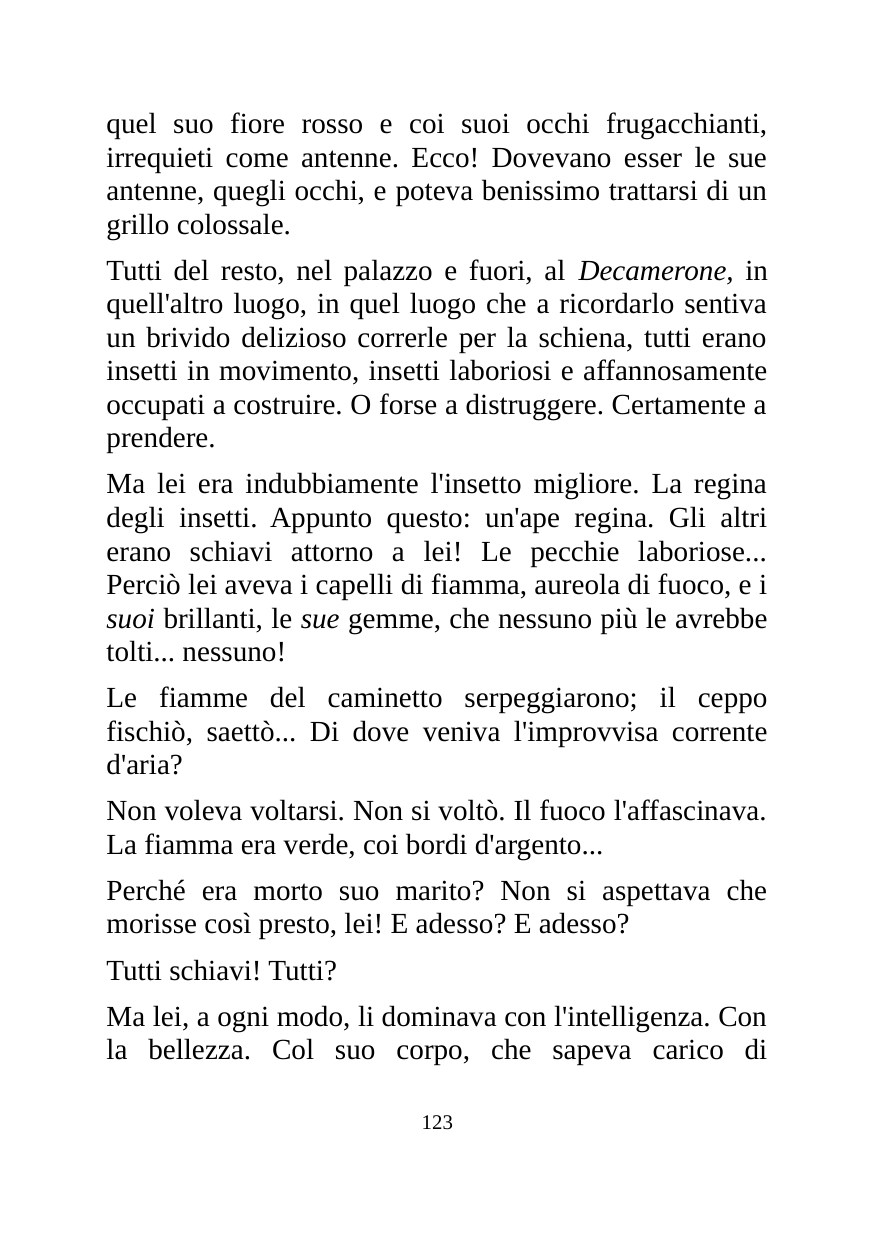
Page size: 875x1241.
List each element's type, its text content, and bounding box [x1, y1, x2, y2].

text Tutti schiavi! Tutti? [106, 953, 768, 986]
text Perché era morto suo marito? Non si aspettava che morisse così presto, lei! E adesso? E adesso? [106, 873, 768, 940]
text Ma lei era indubbiamente l'insetto migliore. La regina degli insetti. Appunto questo: un'ape regina. Gli altri erano schiavi attorno a lei! Le pecchie laboriose... Perciò lei aveva i capelli di fiamma, aureola di fuoco, e i suoi brillanti, le sue gemme, che nessuno più le avrebbe tolti... nessuno! [106, 467, 768, 668]
text Ma lei, a ogni modo, li dominava con l'intelligenza. Con la bellezza. Col suo corpo, che sapeva carico di [106, 999, 768, 1066]
text quel suo fiore rosso e coi suoi occhi frugacchianti, irrequieti come antenne. Ecco! Dovevano esser le sue antenne, quegli occhi, e poteva benissimo trattarsi di un grillo colossale. [106, 106, 768, 240]
text Le fiamme del caminetto serpeggiarono; il ceppo fischiò, saettò... Di dove veniva l'improvvisa corrente d'aria? [106, 680, 768, 781]
text Tutti del resto, nel palazzo e fuori, al Decamerone, in quell'altro luogo, in quel luogo che a ricordarlo sentiva un brivido delizioso correrle per la schiena, tutti erano insetti in movimento, insetti laboriosi e affannosamente occupati a costruire. O forse a distruggere. Certamente a prendere. [106, 253, 768, 454]
text Non voleva voltarsi. Non si voltò. Il fuoco l'affascinava. La fiamma era verde, coi bordi d'argento... [106, 793, 768, 861]
